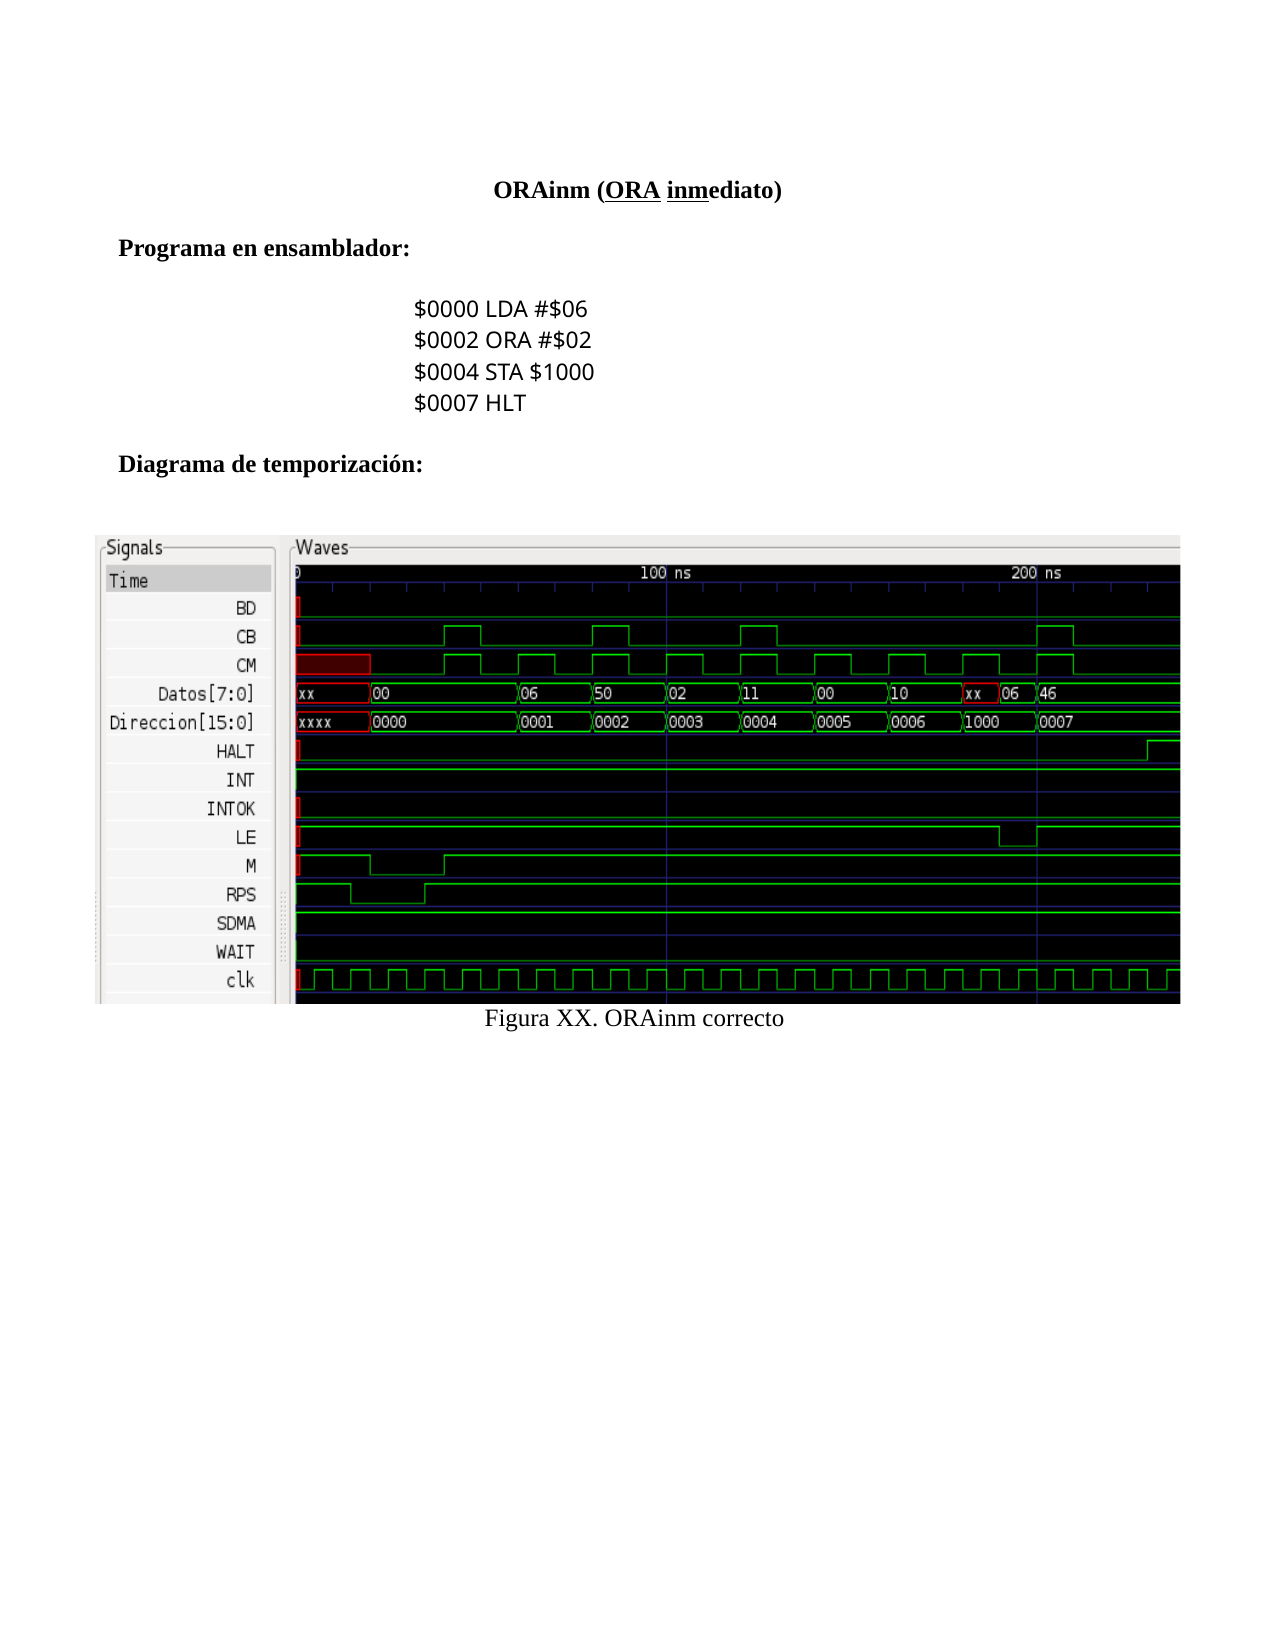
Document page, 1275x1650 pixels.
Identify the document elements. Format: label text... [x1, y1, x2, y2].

text $0004 STA $1000 [118, 356, 1157, 387]
text Programa en ensamblador: [118, 233, 1157, 262]
text $0000 LDA #$06 [118, 293, 1157, 324]
text Figura XX. ORAinm correcto [118, 1004, 1157, 1032]
text ORAinm (ORA inmediato) [118, 176, 1157, 204]
text $0002 ORA #$02 [118, 324, 1157, 356]
picture [94, 535, 1181, 1004]
text $0007 HLT [118, 387, 1157, 418]
text Diagrama de temporización: [118, 449, 1157, 478]
